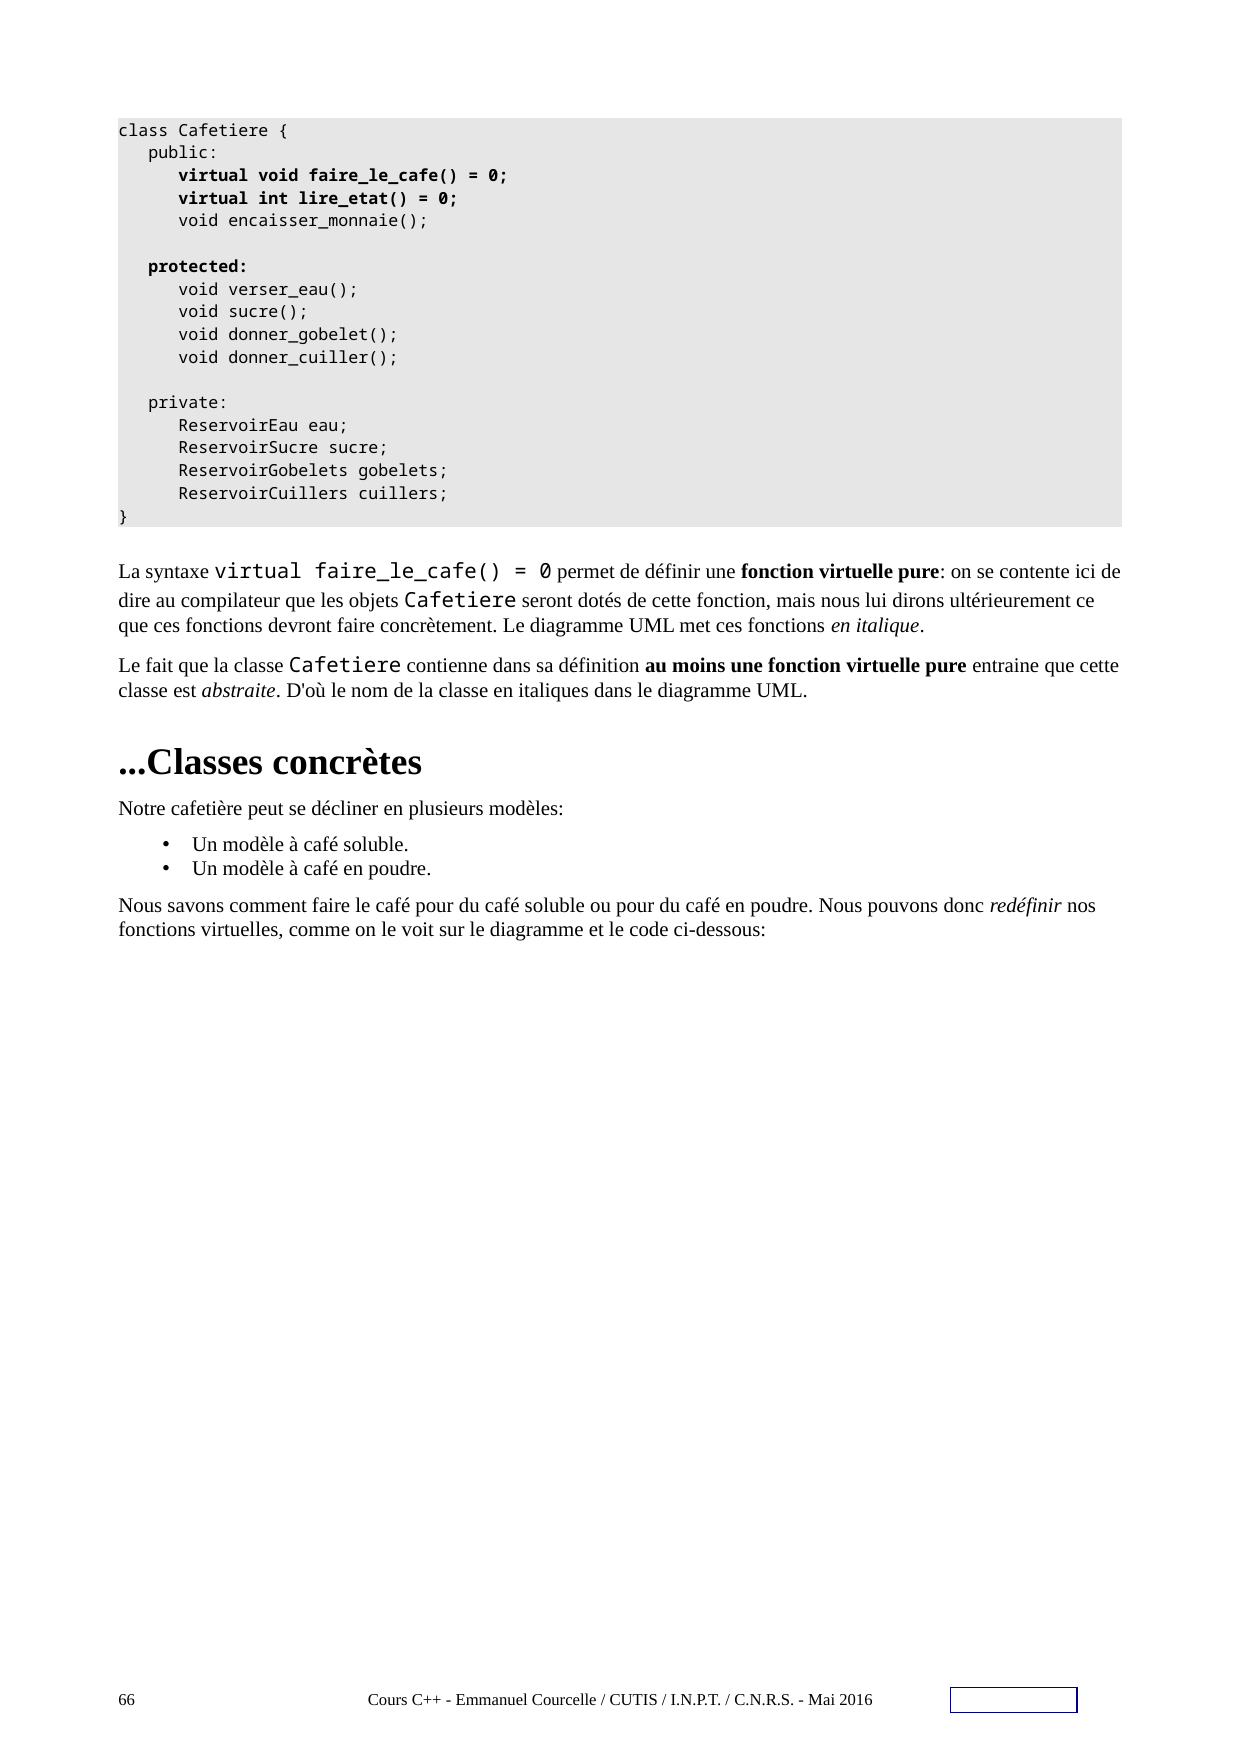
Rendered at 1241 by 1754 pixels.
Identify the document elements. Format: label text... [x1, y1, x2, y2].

text ReservoirGobelets gobelets; [118, 459, 1122, 481]
text void encaisser_monnaie(); [118, 209, 1122, 232]
text } [118, 504, 1122, 527]
subtitle ...Classes concrètes [118, 740, 1122, 783]
text class Cafetiere { [118, 118, 1122, 141]
text virtual int lire_etat() = 0; [118, 186, 1122, 209]
text void verser_eau(); [118, 277, 1122, 300]
text ReservoirCuillers cuillers; [118, 481, 1122, 504]
text virtual void faire_le_cafe() = 0; [118, 163, 1122, 186]
text Nous savons comment faire le café pour du café soluble ou pour du café en poudre. Nous pouvons donc redéfinir nos fonctions virtuelles, comme on le voit sur le diagramme et le code ci-dessous: [118, 893, 1122, 941]
text public: [118, 141, 1122, 163]
text void donner_cuiller(); [118, 345, 1122, 368]
text ReservoirEau eau; [118, 413, 1122, 436]
list Un modèle à café en poudre. [162, 856, 1122, 880]
text La syntaxe virtual faire_le_cafe() = 0 permet de définir une fonction virtuelle pure: on se contente ici de dire au compilateur que les objets Cafetiere seront dotés de cette fonction, mais nous lui dirons ultérieurement ce que ces fonctions devront faire concrètement. Le diagramme UML met ces fonctions en italique. [118, 556, 1122, 637]
text private: [118, 391, 1122, 413]
list Un modèle à café soluble. [162, 832, 1122, 856]
text void sucre(); [118, 300, 1122, 322]
text protected: [118, 254, 1122, 277]
text Le fait que la classe Cafetiere contienne dans sa définition au moins une fonction virtuelle pure entraine que cette classe est abstraite. D'où le nom de la classe en italiques dans le diagramme UML. [118, 650, 1122, 702]
text Notre cafetière peut se décliner en plusieurs modèles: [118, 795, 1122, 819]
text ReservoirSucre sucre; [118, 436, 1122, 459]
text void donner_gobelet(); [118, 322, 1122, 345]
